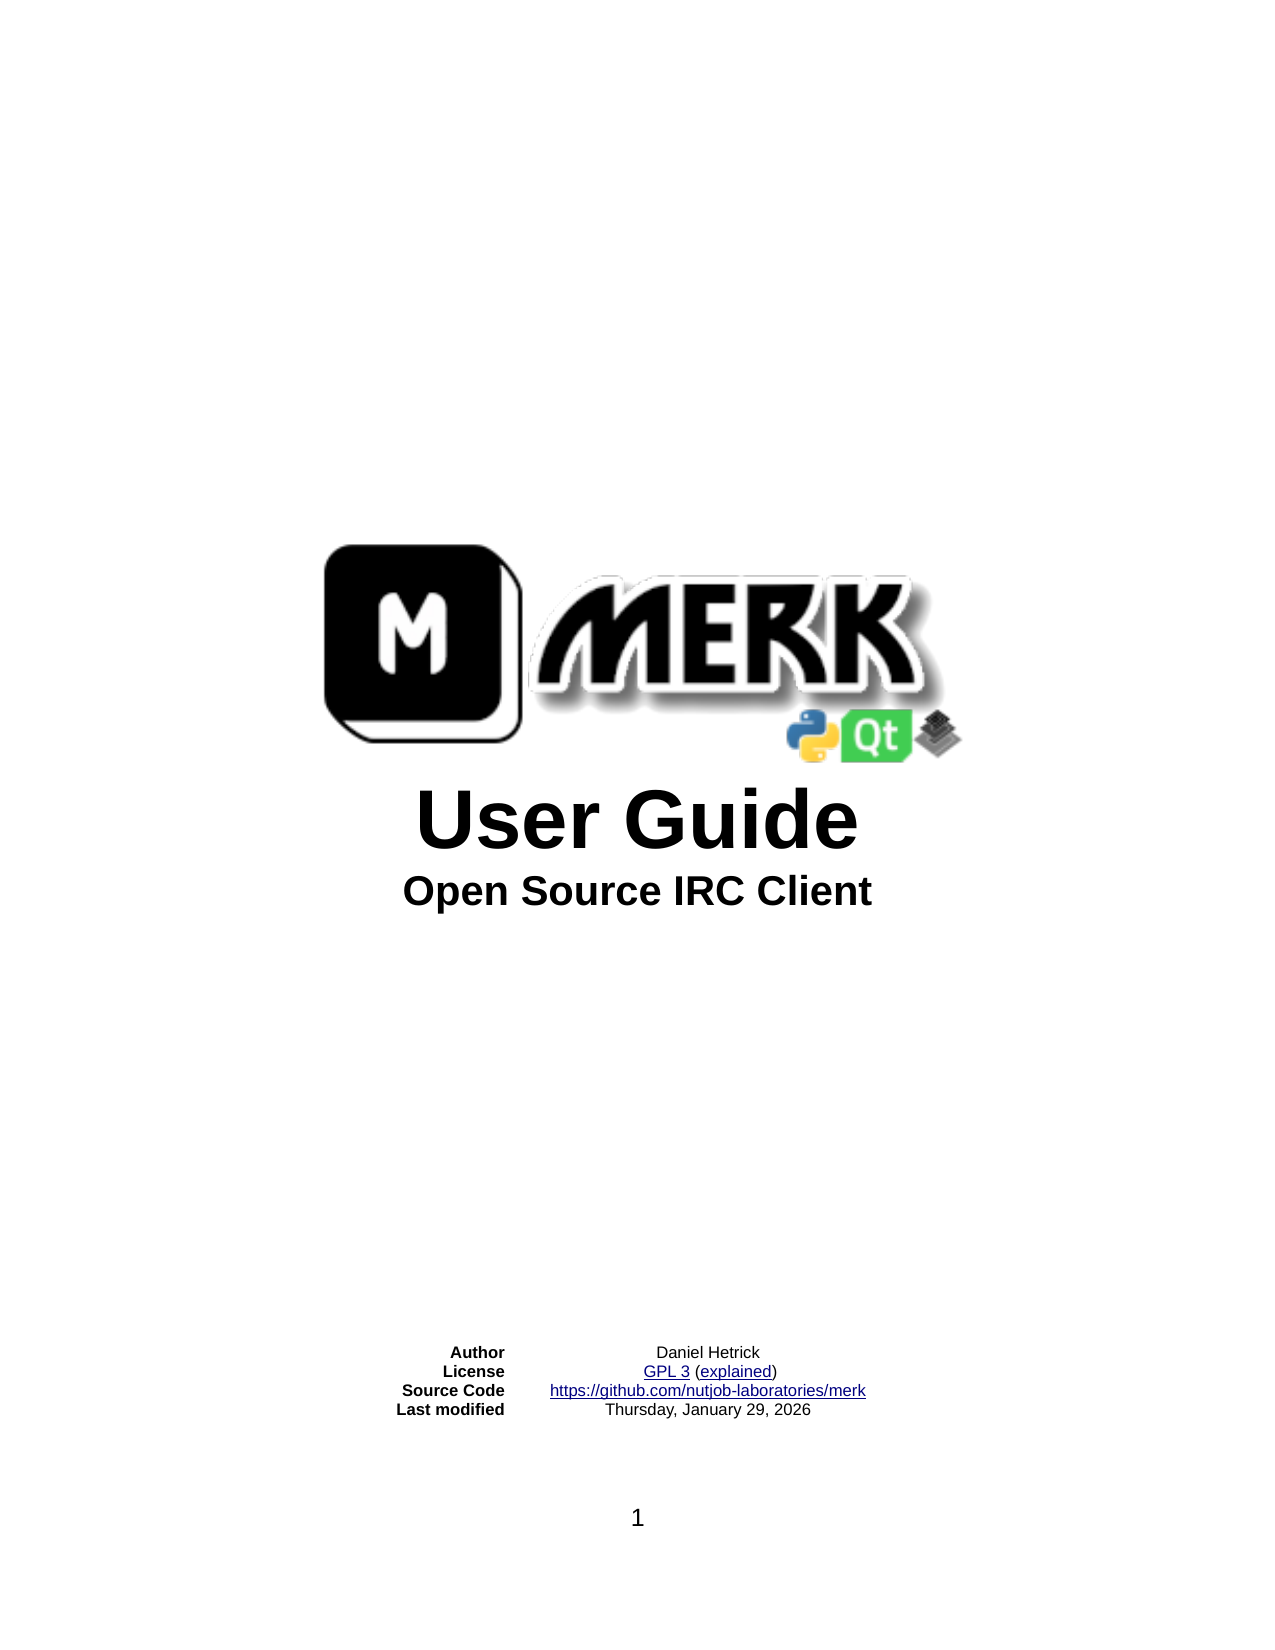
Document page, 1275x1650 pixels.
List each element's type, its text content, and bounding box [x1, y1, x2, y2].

table_cell Source Code [378, 1381, 518, 1400]
table_header Author [378, 1343, 518, 1362]
table_cell License [378, 1362, 518, 1381]
table_cell GPL 3 (explained) [519, 1362, 897, 1381]
table_cell Last modified [378, 1400, 518, 1419]
text User Guide [118, 771, 1157, 866]
table_cell https://github.com/nutjob-laboratories/merk [519, 1381, 897, 1400]
picture [304, 520, 971, 771]
table_header Daniel Hetrick [519, 1343, 897, 1362]
table_cell Thursday, January 29, 2026 [519, 1400, 897, 1419]
text Open Source IRC Client [118, 866, 1157, 914]
